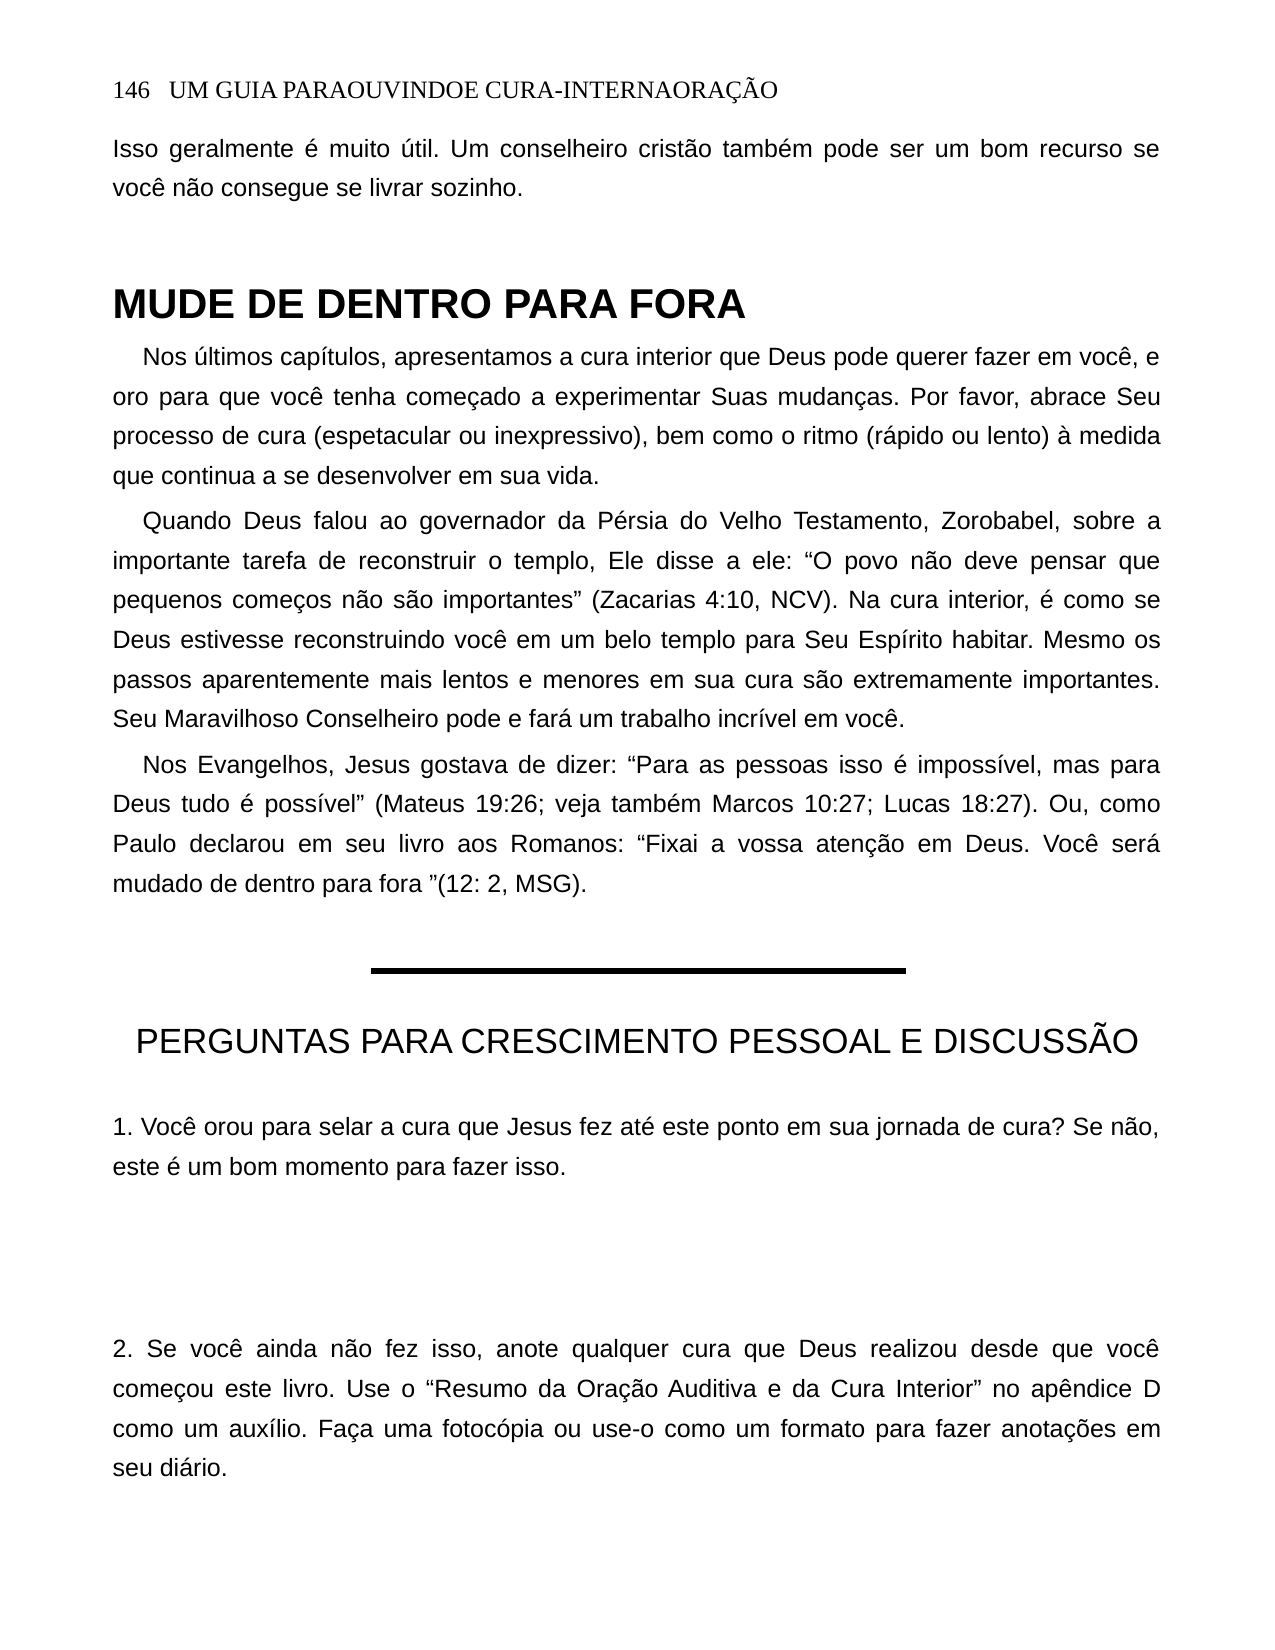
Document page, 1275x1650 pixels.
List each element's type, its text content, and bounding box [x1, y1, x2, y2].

text 1. Você orou para selar a cura que Jesus fez até este ponto em sua jornada de cura? Se não, este é um bom momento para fazer isso. [112, 1112, 1162, 1181]
subtitle MUDE DE DENTRO PARA FORA [112, 279, 1162, 327]
text Nos últimos capítulos, apresentamos a cura interior que Deus pode querer fazer em você, e oro para que você tenha começado a experimentar Suas mudanças. Por favor, abrace Seu processo de cura (espetacular ou inexpressivo), bem como o ritmo (rápido ou lento) à medida que continua a se desenvolver em sua vida. [112, 342, 1162, 489]
text 2. Se você ainda não fez isso, anote qualquer cura que Deus realizou desde que você começou este livro. Use o “Resumo da Oração Auditiva e da Cura Interior” no apêndice D como um auxílio. Faça uma fotocópia ou use-o como um formato para fazer anotações em seu diário. [112, 1334, 1162, 1482]
subtitle PERGUNTAS PARA CRESCIMENTO PESSOAL E DISCUSSÃO [112, 1020, 1162, 1061]
text Nos Evangelhos, Jesus gostava de dizer: “Para as pessoas isso é impossível, mas para Deus tudo é possível” (Mateus 19:26; veja também Marcos 10:27; Lucas 18:27). Ou, como Paulo declarou em seu livro aos Romanos: “Fixai a vossa atenção em Deus. Você será mudado de dentro para fora ”(12: 2, MSG). [112, 750, 1162, 897]
text Quando Deus falou ao governador da Pérsia do Velho Testamento, Zorobabel, sobre a importante tarefa de reconstruir o templo, Ele disse a ele: “O povo não deve pensar que pequenos começos não são importantes” (Zacarias 4:10, NCV). Na cura interior, é como se Deus estivesse reconstruindo você em um belo templo para Seu Espírito habitar. Mesmo os passos aparentemente mais lentos e menores em sua cura são extremamente importantes. Seu Maravilhoso Conselheiro pode e fará um trabalho incrível em você. [112, 506, 1162, 733]
text Isso geralmente é muito útil. Um conselheiro cristão também pode ser um bom recurso se você não consegue se livrar sozinho. [112, 134, 1162, 202]
